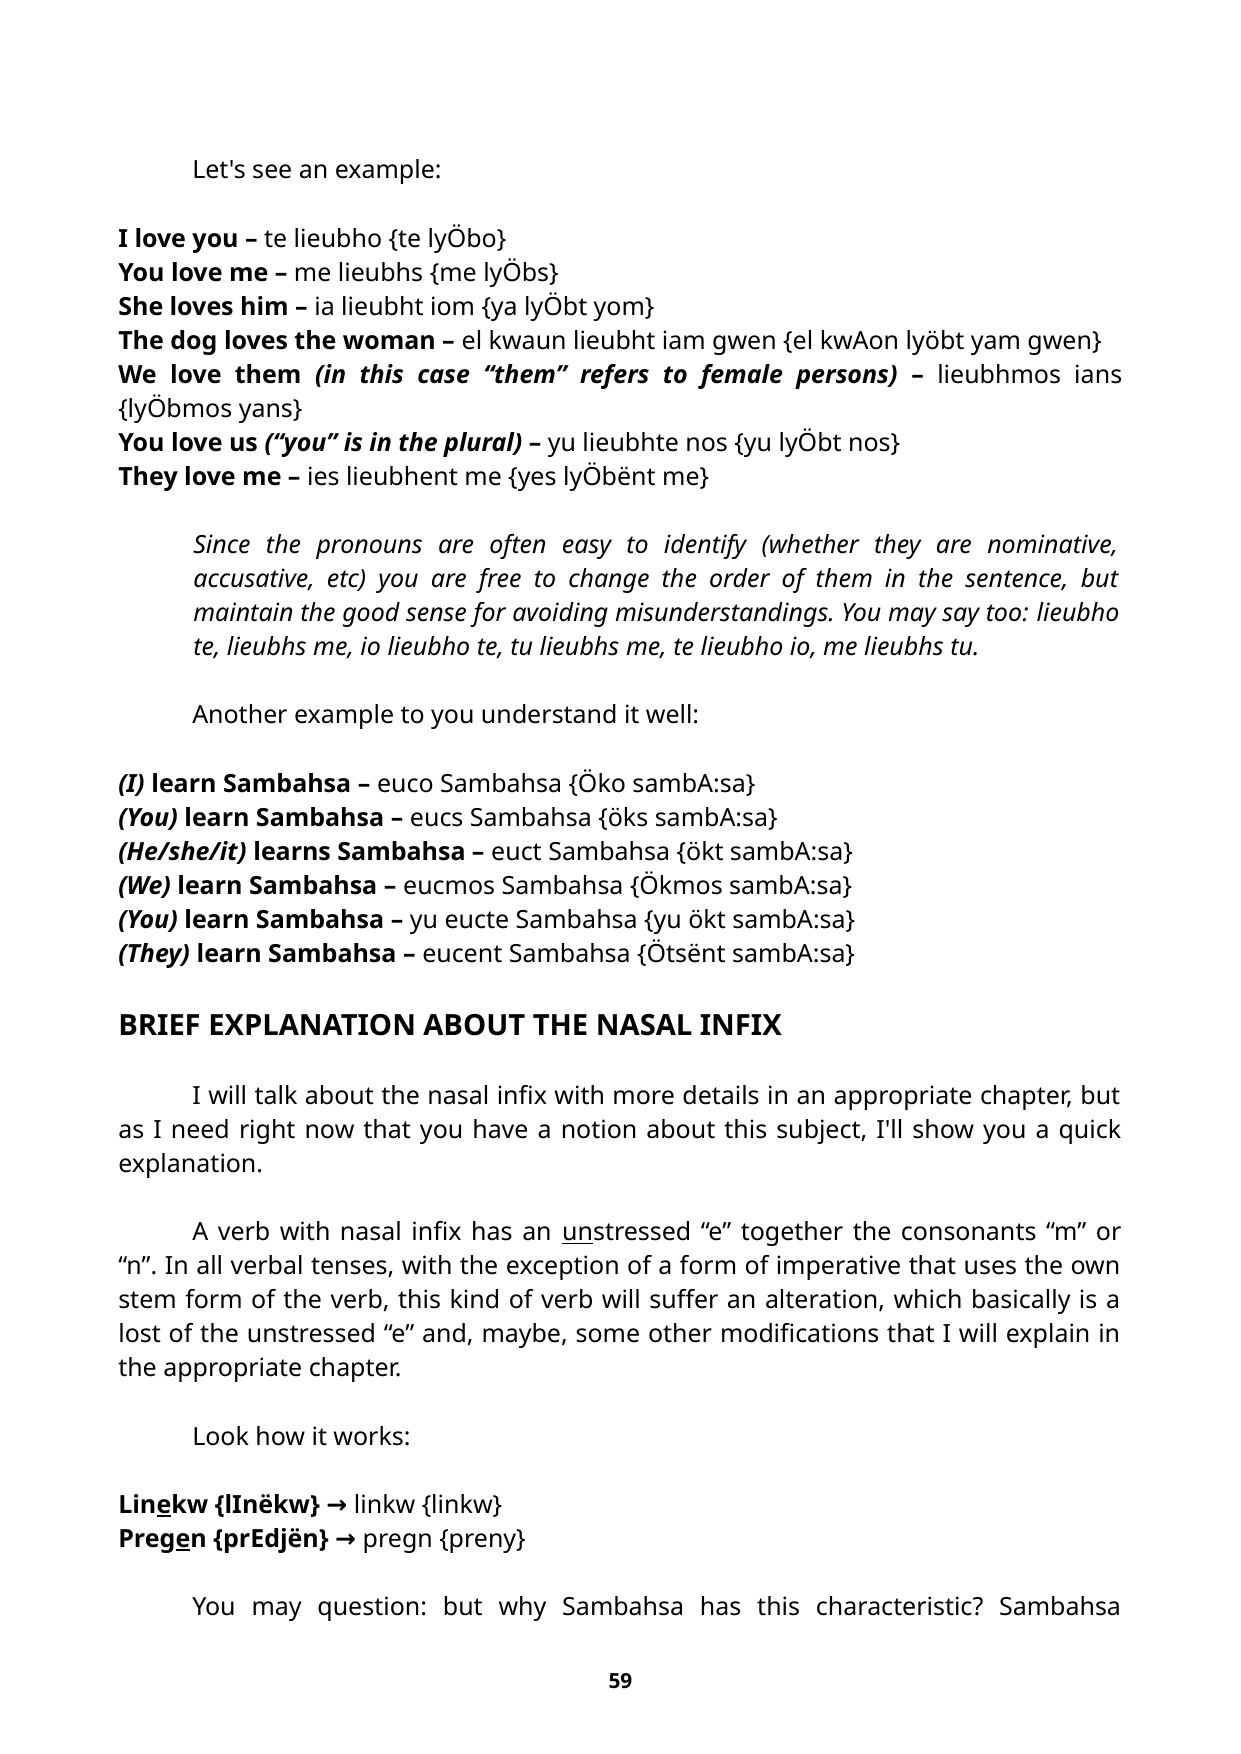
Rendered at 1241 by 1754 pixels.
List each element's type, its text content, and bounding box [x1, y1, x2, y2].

text A verb with nasal infix has an unstressed “e” together the consonants “m” or “n”. In all verbal tenses, with the exception of a form of imperative that uses the own stem form of the verb, this kind of verb will suffer an alteration, which basically is a lost of the unstressed “e” and, maybe, some other modifications that I will explain in the appropriate chapter. [118, 1214, 1122, 1384]
text (We) learn Sambahsa – eucmos Sambahsa {Ökmos sambA:sa} [118, 867, 1122, 902]
text Linekw {lInëkw} → linkw {linkw} [118, 1486, 1122, 1520]
text You may question: but why Sambahsa has this characteristic? Sambahsa [118, 1588, 1122, 1622]
text (You) learn Sambahsa – eucs Sambahsa {öks sambA:sa} [118, 799, 1122, 833]
text Since the pronouns are often easy to identify (whether they are nominative, accusative, etc) you are free to change the order of them in the sentence, but maintain the good sense for avoiding misunderstandings. You may say too: lieubho te, lieubhs me, io lieubho te, tu lieubhs me, te lieubho io, me lieubhs tu. [193, 527, 1122, 663]
text Look how it works: [118, 1418, 1122, 1452]
text You love us (“you” is in the plural) – yu lieubhte nos {yu lyÖbt nos} [118, 425, 1122, 459]
text They love me – ies lieubhent me {yes lyÖbënt me} [118, 459, 1122, 493]
text She loves him – ia lieubht iom {ya lyÖbt yom} [118, 288, 1122, 322]
text I love you – te lieubho {te lyÖbo} [118, 220, 1122, 254]
text (They) learn Sambahsa – eucent Sambahsa {Ötsënt sambA:sa} [118, 936, 1122, 970]
text Let's see an example: [118, 152, 1122, 186]
subtitle BRIEF EXPLANATION ABOUT THE NASAL INFIX [118, 1004, 1122, 1043]
text You love me – me lieubhs {me lyÖbs} [118, 254, 1122, 288]
text Pregen {prEdjën} → pregn {preny} [118, 1520, 1122, 1554]
text I will talk about the nasal infix with more details in an appropriate chapter, but as I need right now that you have a notion about this subject, I'll show you a quick explanation. [118, 1077, 1122, 1180]
text The dog loves the woman – el kwaun lieubht iam gwen {el kwAon lyöbt yam gwen} [118, 322, 1122, 357]
text We love them (in this case “them” refers to female persons) – lieubhmos ians {lyÖbmos yans} [118, 357, 1122, 425]
text Another example to you understand it well: [118, 697, 1122, 731]
text (He/she/it) learns Sambahsa – euct Sambahsa {ökt sambA:sa} [118, 833, 1122, 867]
text (I) learn Sambahsa – euco Sambahsa {Öko sambA:sa} [118, 765, 1122, 799]
text (You) learn Sambahsa – yu eucte Sambahsa {yu ökt sambA:sa} [118, 902, 1122, 936]
